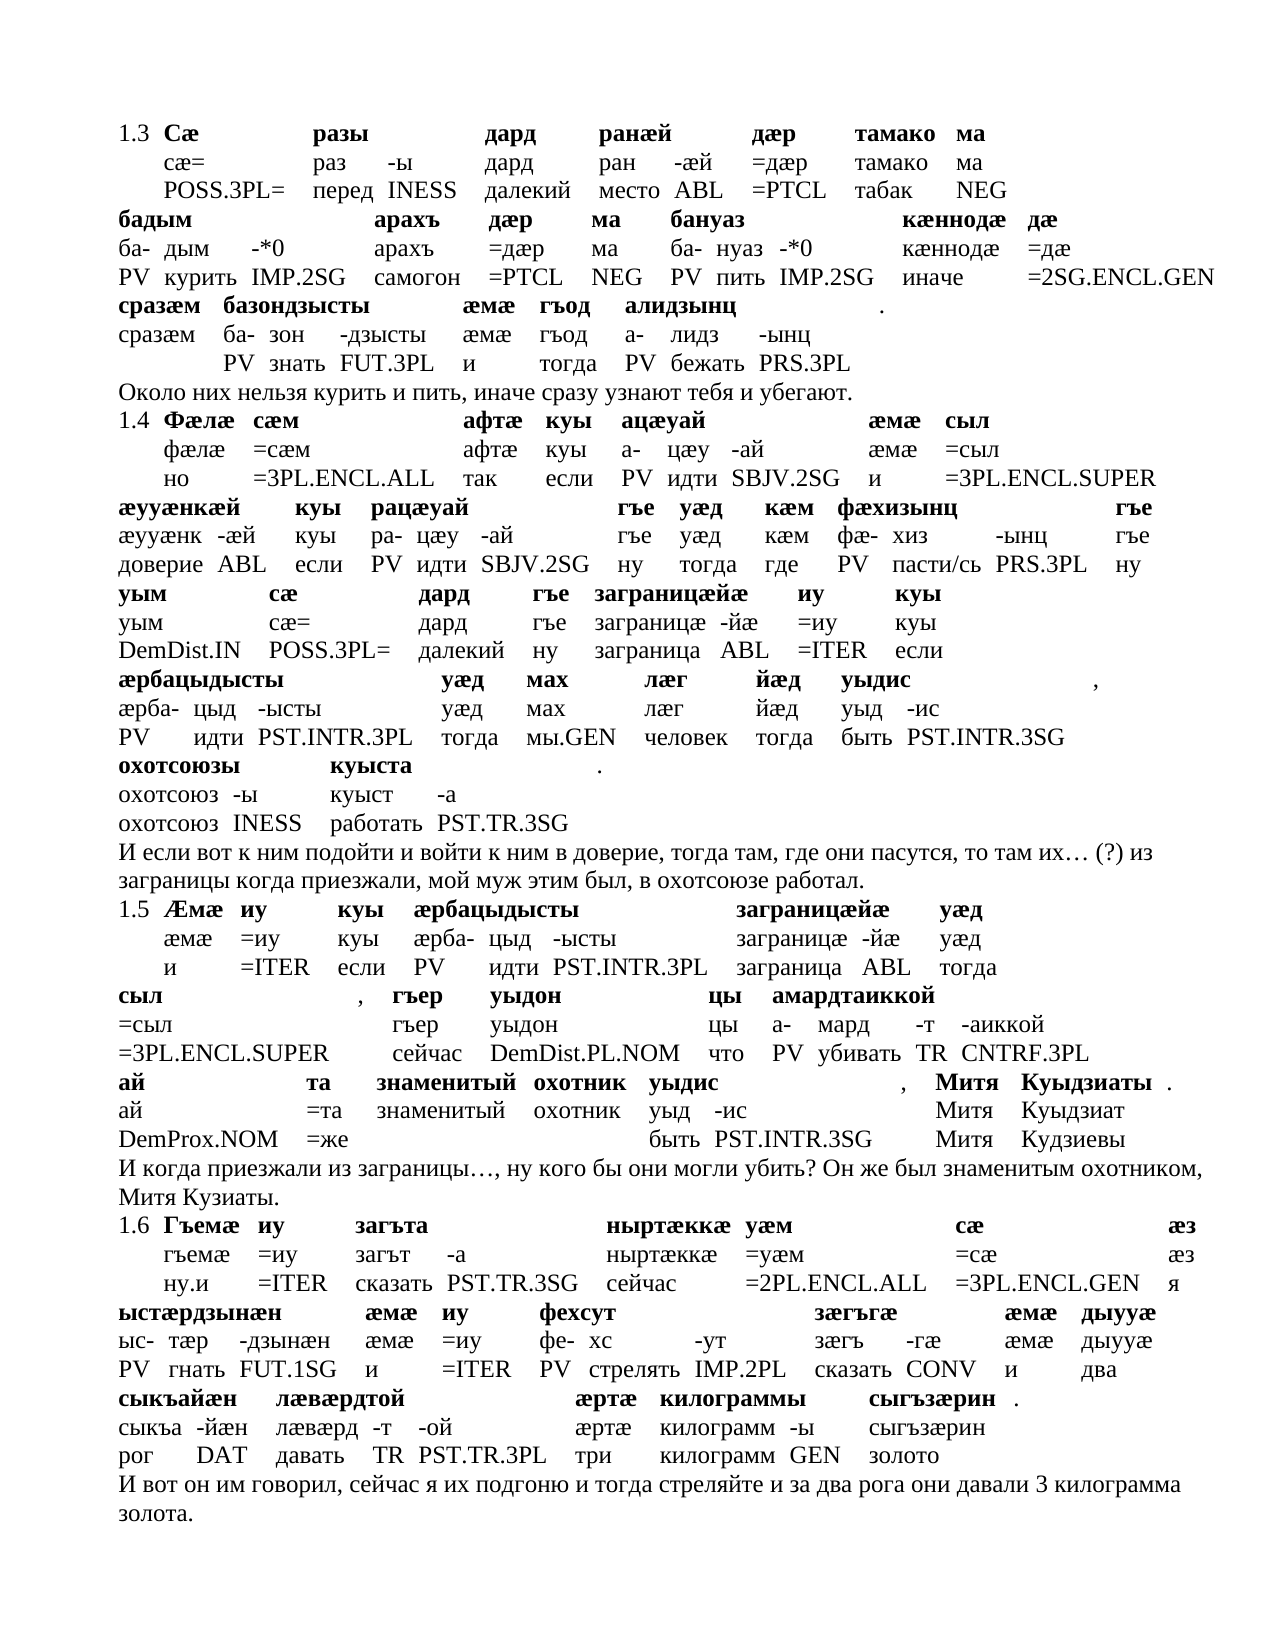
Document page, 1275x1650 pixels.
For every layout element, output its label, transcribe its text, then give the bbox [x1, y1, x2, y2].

text уыдис [648, 1067, 887, 1096]
text гъемæ [163, 1239, 230, 1268]
text -гæ [906, 1326, 977, 1354]
text -дзынæн [239, 1326, 337, 1354]
text -йæ [720, 607, 770, 636]
text если [337, 952, 386, 981]
text Сæ [163, 118, 299, 147]
text два [1081, 1354, 1153, 1383]
text И когда приезжали из заграницы…, ну кого бы они могли убить? Он же был знаменитым охотником, Митя Кузиаты. [118, 1153, 1249, 1211]
text цыд [193, 693, 244, 722]
text -ай [481, 521, 590, 549]
text тогда [679, 549, 737, 578]
text -а [447, 1239, 579, 1268]
text . [1166, 1067, 1187, 1096]
text иу [442, 1297, 525, 1326]
text уæд [679, 521, 737, 549]
text PST.TR.3SG [437, 808, 569, 837]
text PV [118, 262, 150, 291]
text DemProx.NOM [118, 1124, 279, 1153]
text идти [416, 549, 467, 578]
text куы [295, 521, 343, 549]
text æрба- [118, 693, 179, 722]
text PST.INTR.3SG [714, 1124, 873, 1153]
text PV [621, 463, 653, 492]
text уыд [841, 693, 893, 722]
text ма [591, 233, 643, 262]
text охотник [533, 1096, 621, 1124]
text Около них нельзя курить и пить, иначе сразу узнают тебя и убегают. [118, 377, 1249, 406]
text сыкъайæн [118, 1383, 262, 1412]
text а- [624, 319, 657, 348]
text -ис [714, 1096, 873, 1124]
text кæм [764, 492, 823, 521]
text ну [1115, 549, 1150, 578]
text =PTCL [488, 262, 563, 291]
text =иу [240, 923, 310, 952]
text иу [797, 578, 881, 607]
text ыстæрдзынæн [118, 1297, 351, 1326]
text æмæ [1004, 1297, 1067, 1326]
text быть [841, 722, 893, 751]
text базондзысты [223, 291, 449, 319]
text дард [418, 607, 505, 636]
text =уæм [745, 1239, 927, 1268]
text NEG [591, 262, 643, 291]
text , [357, 981, 378, 1009]
text курить [164, 262, 237, 291]
text работать [330, 808, 423, 837]
text тогда [441, 722, 498, 751]
text охотсоюзы [118, 751, 316, 779]
text сæ= [269, 607, 391, 636]
text ран [599, 147, 660, 176]
text PV [772, 1038, 804, 1067]
text ба- [670, 233, 702, 262]
text CNTRF.3PL [961, 1038, 1090, 1067]
text TR [372, 1441, 404, 1469]
text афтæ [463, 434, 518, 463]
text куы [337, 923, 386, 952]
text тæр [168, 1326, 225, 1354]
text сæм [253, 406, 449, 434]
text загъта [355, 1211, 592, 1239]
text ба- [223, 319, 255, 348]
text , [900, 1067, 921, 1096]
text алидзынц [624, 291, 865, 319]
text далекий [418, 636, 505, 664]
text заграницæ [736, 923, 848, 952]
text и [163, 952, 212, 981]
text куыст [330, 779, 423, 808]
text самогон [374, 262, 461, 291]
text загът [355, 1239, 433, 1268]
text мах [526, 693, 617, 722]
text =сæм [253, 434, 435, 463]
text лæг [644, 664, 742, 693]
text ма [956, 147, 1007, 176]
text ай [118, 1096, 279, 1124]
text -т [915, 1009, 947, 1038]
text заграницæ [594, 607, 706, 636]
text DemDist.IN [118, 636, 241, 664]
text заграницæйæ [736, 894, 926, 923]
text ра- [371, 521, 403, 549]
text -ынц [995, 521, 1088, 549]
text Фæлæ [163, 406, 239, 434]
text Куыдзиаты [1021, 1067, 1152, 1096]
text =2SG.ENCL.GEN [1027, 262, 1215, 291]
text лæвæрдтой [276, 1383, 561, 1412]
text INESS [387, 176, 457, 204]
text бадым [118, 204, 360, 233]
text фе- [539, 1326, 575, 1354]
text сæ= [163, 147, 285, 176]
text =ITER [797, 636, 867, 664]
text идти [667, 463, 717, 492]
text цы [708, 1009, 744, 1038]
text ранæй [599, 118, 738, 147]
text =3PL.ENCL.ALL [253, 463, 435, 492]
text тогда [756, 722, 813, 751]
text æрбацыдысты [118, 664, 427, 693]
text CONV [906, 1354, 977, 1383]
text иу [240, 894, 324, 923]
text уым [118, 607, 241, 636]
text цæу [416, 521, 467, 549]
text заграница [736, 952, 848, 981]
text мах [526, 664, 630, 693]
text =дæ [1027, 233, 1215, 262]
text IMP.2PL [694, 1354, 787, 1383]
text золото [868, 1441, 985, 1469]
text йæд [756, 693, 813, 722]
text -ынц [759, 319, 851, 348]
text 1.6 [118, 1211, 149, 1239]
text идти [193, 722, 244, 751]
text сразæм [118, 291, 209, 319]
text =сæ [955, 1239, 1140, 1268]
text уыдон [490, 1009, 680, 1038]
text куы [545, 406, 607, 434]
text дæр [752, 118, 841, 147]
text бежать [670, 348, 745, 377]
text æз [1168, 1211, 1208, 1239]
text -ут [694, 1326, 787, 1354]
text IMP.2SG [779, 262, 874, 291]
text -аиккой [961, 1009, 1090, 1038]
text =PTCL [752, 176, 827, 204]
text æртæ [575, 1383, 646, 1412]
text =ITER [240, 952, 310, 981]
text дыууæ [1081, 1326, 1153, 1354]
text давать [276, 1441, 358, 1469]
text SBJV.2SG [481, 549, 590, 578]
text DAT [196, 1441, 248, 1469]
text хс [588, 1326, 681, 1354]
text гъе [617, 492, 666, 521]
text уæд [679, 492, 751, 521]
text уæд [441, 693, 498, 722]
text Митя [935, 1124, 993, 1153]
text уыд [648, 1096, 700, 1124]
text GEN [789, 1441, 841, 1469]
text амардтаиккой [772, 981, 1104, 1009]
text три [575, 1441, 632, 1469]
text -йæн [196, 1412, 248, 1441]
text куы [295, 492, 357, 521]
text цы [708, 981, 758, 1009]
text ну.и [163, 1268, 230, 1297]
text сыл [118, 981, 343, 1009]
text =же [306, 1124, 349, 1153]
text ныртæккæ [606, 1239, 718, 1268]
text =иу [442, 1326, 511, 1354]
text уæд [441, 664, 512, 693]
text знаменитый [376, 1067, 519, 1096]
text арахъ [374, 233, 461, 262]
text ABL [862, 952, 912, 981]
text æмæ [462, 319, 512, 348]
text PV [670, 262, 702, 291]
text где [764, 549, 809, 578]
text сæ [955, 1211, 1154, 1239]
text INESS [233, 808, 302, 837]
text Куыдзиат [1021, 1096, 1126, 1124]
text ну [617, 549, 652, 578]
text SBJV.2SG [731, 463, 840, 492]
text лæвæрд [276, 1412, 358, 1441]
text æмæ [365, 1297, 428, 1326]
text и [365, 1354, 414, 1383]
text сæ [269, 578, 404, 607]
text цæу [667, 434, 717, 463]
text тогда [939, 952, 997, 981]
text -ы [233, 779, 302, 808]
text сыгъзæрин [868, 1383, 999, 1412]
text PV [539, 1354, 575, 1383]
text PST.INTR.3SG [907, 722, 1065, 751]
text æууæнк [118, 521, 203, 549]
text =дæр [488, 233, 563, 262]
text -ысты [553, 923, 708, 952]
text так [463, 463, 518, 492]
text -ы [789, 1412, 841, 1441]
text килограмм [659, 1412, 776, 1441]
text 1.4 [118, 406, 149, 434]
text афтæ [463, 406, 532, 434]
text . [596, 751, 617, 779]
text PV [118, 1354, 154, 1383]
text =2PL.ENCL.ALL [745, 1268, 927, 1297]
text -ой [418, 1412, 547, 1441]
text арахъ [374, 204, 474, 233]
text . [1013, 1383, 1034, 1412]
text =дæр [752, 147, 827, 176]
text =3PL.ENCL.SUPER [118, 1038, 329, 1067]
text йæд [756, 664, 827, 693]
text . [879, 291, 900, 319]
text уæд [939, 894, 1011, 923]
text разы [313, 118, 471, 147]
text фæ- [837, 521, 878, 549]
text мы.GEN [526, 722, 617, 751]
text Гъемæ [163, 1211, 244, 1239]
text =та [306, 1096, 349, 1124]
text FUT.3PL [339, 348, 435, 377]
text POSS.3PL= [269, 636, 391, 664]
text IMP.2SG [251, 262, 346, 291]
text сразæм [118, 319, 195, 348]
text кæннодæ [902, 204, 1013, 233]
text æмæ [1004, 1326, 1054, 1354]
text гъе [1115, 521, 1150, 549]
text гъе [617, 521, 652, 549]
text DemDist.PL.NOM [490, 1038, 680, 1067]
text раз [313, 147, 374, 176]
text æрба- [413, 923, 475, 952]
text сыл [945, 406, 1170, 434]
text доверие [118, 549, 203, 578]
text æмæ [868, 434, 917, 463]
text заграница [594, 636, 706, 664]
text далекий [484, 176, 571, 204]
text NEG [956, 176, 1007, 204]
text FUT.1SG [239, 1354, 337, 1383]
text мард [818, 1009, 902, 1038]
text но [163, 463, 225, 492]
text Æмæ [163, 894, 226, 923]
text фæлæ [163, 434, 225, 463]
text -дзысты [339, 319, 435, 348]
text сейчас [606, 1268, 718, 1297]
text убивать [818, 1038, 902, 1067]
text тогда [539, 348, 597, 377]
text -а [437, 779, 569, 808]
text охотсоюз [118, 808, 219, 837]
text сыкъа [118, 1412, 182, 1441]
text рог [118, 1441, 182, 1469]
text сказать [814, 1354, 892, 1383]
text знаменитый [376, 1096, 506, 1124]
text -ысты [258, 693, 413, 722]
text куы [337, 894, 399, 923]
text æууæнкæй [118, 492, 281, 521]
text куы [895, 578, 957, 607]
text фехсут [539, 1297, 801, 1326]
text идти [488, 952, 539, 981]
text быть [648, 1124, 700, 1153]
text зон [269, 319, 326, 348]
text куыста [330, 751, 583, 779]
text цыд [488, 923, 539, 952]
text æмæ [868, 406, 931, 434]
text гнать [168, 1354, 225, 1383]
text ма [591, 204, 656, 233]
text рацæуай [371, 492, 604, 521]
text хиз [892, 521, 982, 549]
text ыс- [118, 1326, 154, 1354]
text ацæуай [621, 406, 854, 434]
text стрелять [588, 1354, 681, 1383]
text дым [164, 233, 237, 262]
text -ы [387, 147, 457, 176]
text куы [895, 607, 943, 636]
text æмæ [365, 1326, 414, 1354]
text ба- [118, 233, 150, 262]
text зæгъгæ [814, 1297, 991, 1326]
text бануаз [670, 204, 888, 233]
text дæр [488, 204, 577, 233]
text уæд [939, 923, 997, 952]
text если [895, 636, 943, 664]
text 1.5 [118, 894, 149, 923]
text Митя [935, 1067, 1007, 1096]
text иу [258, 1211, 341, 1239]
text -æй [674, 147, 724, 176]
text 1.3 [118, 118, 149, 147]
text POSS.3PL= [163, 176, 285, 204]
text перед [313, 176, 374, 204]
text Митя [935, 1096, 993, 1124]
text кæм [764, 521, 809, 549]
text тамако [854, 118, 942, 147]
text æмæ [462, 291, 526, 319]
text -т [372, 1412, 404, 1441]
text =сыл [945, 434, 1156, 463]
text сейчас [392, 1038, 462, 1067]
text и [868, 463, 917, 492]
text гъер [392, 1009, 462, 1038]
text =сыл [118, 1009, 329, 1038]
text PST.TR.3SG [447, 1268, 579, 1297]
text æрбацыдысты [413, 894, 722, 923]
text дыууæ [1081, 1297, 1166, 1326]
text охотник [533, 1067, 635, 1096]
text если [545, 463, 593, 492]
text PST.INTR.3PL [553, 952, 708, 981]
text PV [118, 722, 179, 751]
text ай [118, 1067, 292, 1096]
text тамако [854, 147, 928, 176]
text табак [854, 176, 928, 204]
text PV [371, 549, 403, 578]
text PST.TR.3PL [418, 1441, 547, 1469]
text PRS.3PL [759, 348, 851, 377]
text место [599, 176, 660, 204]
text сказать [355, 1268, 433, 1297]
text дард [484, 147, 571, 176]
text уæм [745, 1211, 941, 1239]
text æмæ [163, 923, 212, 952]
text =3PL.ENCL.GEN [955, 1268, 1140, 1297]
text =3PL.ENCL.SUPER [945, 463, 1156, 492]
text -йæ [862, 923, 912, 952]
text знать [269, 348, 326, 377]
text , [1093, 664, 1114, 693]
text PRS.3PL [995, 549, 1088, 578]
text уым [118, 578, 255, 607]
text -ай [731, 434, 840, 463]
text гъод [539, 291, 611, 319]
text =ITER [442, 1354, 511, 1383]
text а- [772, 1009, 804, 1038]
text уыдис [841, 664, 1079, 693]
text лидз [670, 319, 745, 348]
text æртæ [575, 1412, 632, 1441]
text зæгъ [814, 1326, 892, 1354]
text Кудзиевы [1021, 1124, 1126, 1153]
text та [306, 1067, 363, 1096]
text и [462, 348, 512, 377]
text =иу [258, 1239, 327, 1268]
text лæг [644, 693, 728, 722]
text если [295, 549, 343, 578]
text PV [223, 348, 255, 377]
text и [1004, 1354, 1054, 1383]
text PV [624, 348, 657, 377]
text -*0 [251, 233, 346, 262]
text ма [956, 118, 1021, 147]
text кæннодæ [902, 233, 1000, 262]
text дард [418, 578, 518, 607]
text -*0 [779, 233, 874, 262]
text PV [837, 549, 878, 578]
text куы [545, 434, 593, 463]
text æз [1168, 1239, 1194, 1268]
text фæхизынц [837, 492, 1102, 521]
text ныртæккæ [606, 1211, 731, 1239]
text охотсоюз [118, 779, 219, 808]
text ABL [674, 176, 724, 204]
text нуаз [716, 233, 765, 262]
text а- [621, 434, 653, 463]
text ну [532, 636, 567, 664]
text И если вот к ним подойти и войти к ним в доверие, тогда там, где они пасутся, то там их… (?) из заграницы когда приезжали, мой муж этим был, в охотсоюзе работал. [118, 837, 1249, 894]
text дард [484, 118, 585, 147]
text TR [915, 1038, 947, 1067]
text пить [716, 262, 765, 291]
text иначе [902, 262, 1000, 291]
text гъер [392, 981, 476, 1009]
text PV [413, 952, 475, 981]
text килограммы [659, 1383, 855, 1412]
text гъод [539, 319, 597, 348]
text заграницæйæ [594, 578, 784, 607]
text пасти/сь [892, 549, 982, 578]
text -æй [217, 521, 267, 549]
text гъе [532, 607, 567, 636]
text уыдон [490, 981, 694, 1009]
text дæ [1027, 204, 1229, 233]
text ABL [720, 636, 770, 664]
text PST.INTR.3PL [258, 722, 413, 751]
text сыгъзæрин [868, 1412, 985, 1441]
text гъе [1115, 492, 1164, 521]
text гъе [532, 578, 581, 607]
text -ис [907, 693, 1065, 722]
text я [1168, 1268, 1194, 1297]
text человек [644, 722, 728, 751]
text =иу [797, 607, 867, 636]
text килограмм [659, 1441, 776, 1469]
text что [708, 1038, 744, 1067]
text ABL [217, 549, 267, 578]
text =ITER [258, 1268, 327, 1297]
text И вот он им говорил, сейчас я их подгоню и тогда стреляйте и за два рога они давали 3 килограмма золота. [118, 1469, 1249, 1527]
